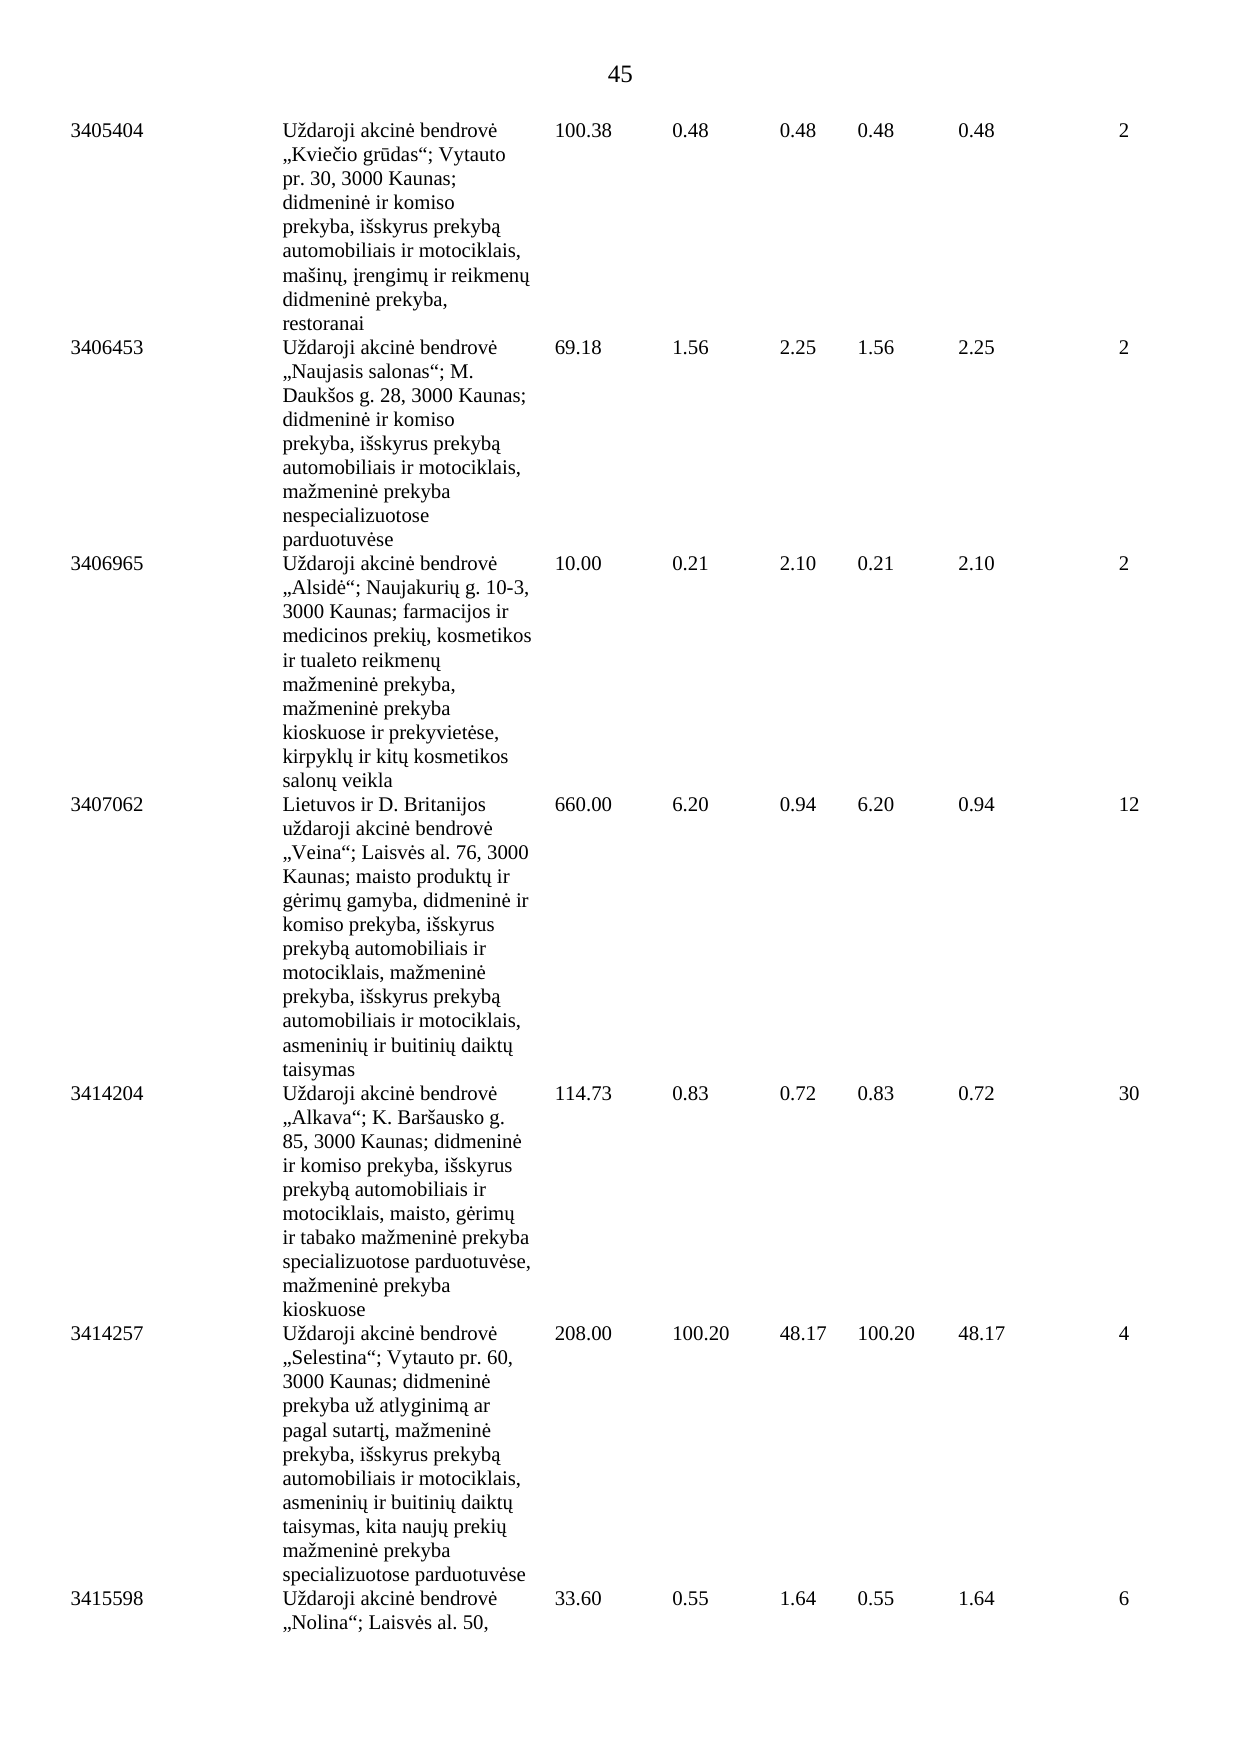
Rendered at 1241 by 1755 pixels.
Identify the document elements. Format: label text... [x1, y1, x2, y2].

table_cell 2 [1107, 335, 1174, 551]
table_cell 0.21 [846, 551, 947, 792]
table_cell 0.48 [661, 118, 768, 335]
table_cell 3405404 [59, 118, 271, 335]
table_cell 6.20 [846, 792, 947, 1081]
table_cell Uždaroji akcinė bendrovė „Alkava“; K. Baršausko g. 85, 3000 Kaunas; didmeninė ir komiso prekyba, išskyrus prekybą automobiliais ir motociklais, maisto, gėrimų ir tabako mažmeninė prekyba specializuotose parduotuvėse, mažmeninė prekyba kioskuose [271, 1081, 543, 1321]
table_cell 0.72 [768, 1081, 846, 1321]
table_cell 1.64 [768, 1586, 846, 1634]
table_cell 2 [1107, 118, 1174, 335]
table_cell 0.83 [661, 1081, 768, 1321]
table_cell 69.18 [543, 335, 661, 551]
table_cell 660.00 [543, 792, 661, 1081]
table_cell 1.56 [846, 335, 947, 551]
table_cell 0.48 [947, 118, 1107, 335]
table_cell 100.38 [543, 118, 661, 335]
table_cell 2 [1107, 551, 1174, 792]
table_cell 3406965 [59, 551, 271, 792]
table_cell 4 [1107, 1321, 1174, 1586]
table_cell 2.10 [768, 551, 846, 792]
table_cell 12 [1107, 792, 1174, 1081]
table_cell 0.21 [661, 551, 768, 792]
table_cell 0.48 [846, 118, 947, 335]
table_cell 100.20 [661, 1321, 768, 1586]
table_cell 30 [1107, 1081, 1174, 1321]
table_cell 0.72 [947, 1081, 1107, 1321]
table_cell 48.17 [768, 1321, 846, 1586]
table_cell 0.94 [947, 792, 1107, 1081]
table_cell 0.55 [846, 1586, 947, 1634]
table_cell 33.60 [543, 1586, 661, 1634]
table_cell 114.73 [543, 1081, 661, 1321]
table_cell Uždaroji akcinė bendrovė „Kviečio grūdas“; Vytauto pr. 30, 3000 Kaunas; didmeninė ir komiso prekyba, išskyrus prekybą automobiliais ir motociklais, mašinų, įrengimų ir reikmenų didmeninė prekyba, restoranai [271, 118, 543, 335]
table_cell 0.48 [768, 118, 846, 335]
table_cell 2.10 [947, 551, 1107, 792]
table_cell 0.55 [661, 1586, 768, 1634]
table_cell 100.20 [846, 1321, 947, 1586]
table_cell 3406453 [59, 335, 271, 551]
table_cell Uždaroji akcinė bendrovė „Naujasis salonas“; M. Daukšos g. 28, 3000 Kaunas; didmeninė ir komiso prekyba, išskyrus prekybą automobiliais ir motociklais, mažmeninė prekyba nespecializuotose parduotuvėse [271, 335, 543, 551]
table_cell 0.94 [768, 792, 846, 1081]
table_cell 1.56 [661, 335, 768, 551]
table_cell 48.17 [947, 1321, 1107, 1586]
table_cell Uždaroji akcinė bendrovė „Nolina“; Laisvės al. 50, [271, 1586, 543, 1634]
table_cell 0.83 [846, 1081, 947, 1321]
table_cell Lietuvos ir D. Britanijos uždaroji akcinė bendrovė „Veina“; Laisvės al. 76, 3000 Kaunas; maisto produktų ir gėrimų gamyba, didmeninė ir komiso prekyba, išskyrus prekybą automobiliais ir motociklais, mažmeninė prekyba, išskyrus prekybą automobiliais ir motociklais, asmeninių ir buitinių daiktų taisymas [271, 792, 543, 1081]
table_cell 208.00 [543, 1321, 661, 1586]
table_cell Uždaroji akcinė bendrovė „Selestina“; Vytauto pr. 60, 3000 Kaunas; didmeninė prekyba už atlyginimą ar pagal sutartį, mažmeninė prekyba, išskyrus prekybą automobiliais ir motociklais, asmeninių ir buitinių daiktų taisymas, kita naujų prekių mažmeninė prekyba specializuotose parduotuvėse [271, 1321, 543, 1586]
table_cell 6.20 [661, 792, 768, 1081]
table_cell 2.25 [768, 335, 846, 551]
table_cell 3415598 [59, 1586, 271, 1634]
table_cell 3414204 [59, 1081, 271, 1321]
table_cell 1.64 [947, 1586, 1107, 1634]
table_cell 6 [1107, 1586, 1174, 1634]
table_cell 3414257 [59, 1321, 271, 1586]
table_cell Uždaroji akcinė bendrovė „Alsidė“; Naujakurių g. 10-3, 3000 Kaunas; farmacijos ir medicinos prekių, kosmetikos ir tualeto reikmenų mažmeninė prekyba, mažmeninė prekyba kioskuose ir prekyvietėse, kirpyklų ir kitų kosmetikos salonų veikla [271, 551, 543, 792]
table_cell 3407062 [59, 792, 271, 1081]
table_cell 2.25 [947, 335, 1107, 551]
table_cell 10.00 [543, 551, 661, 792]
